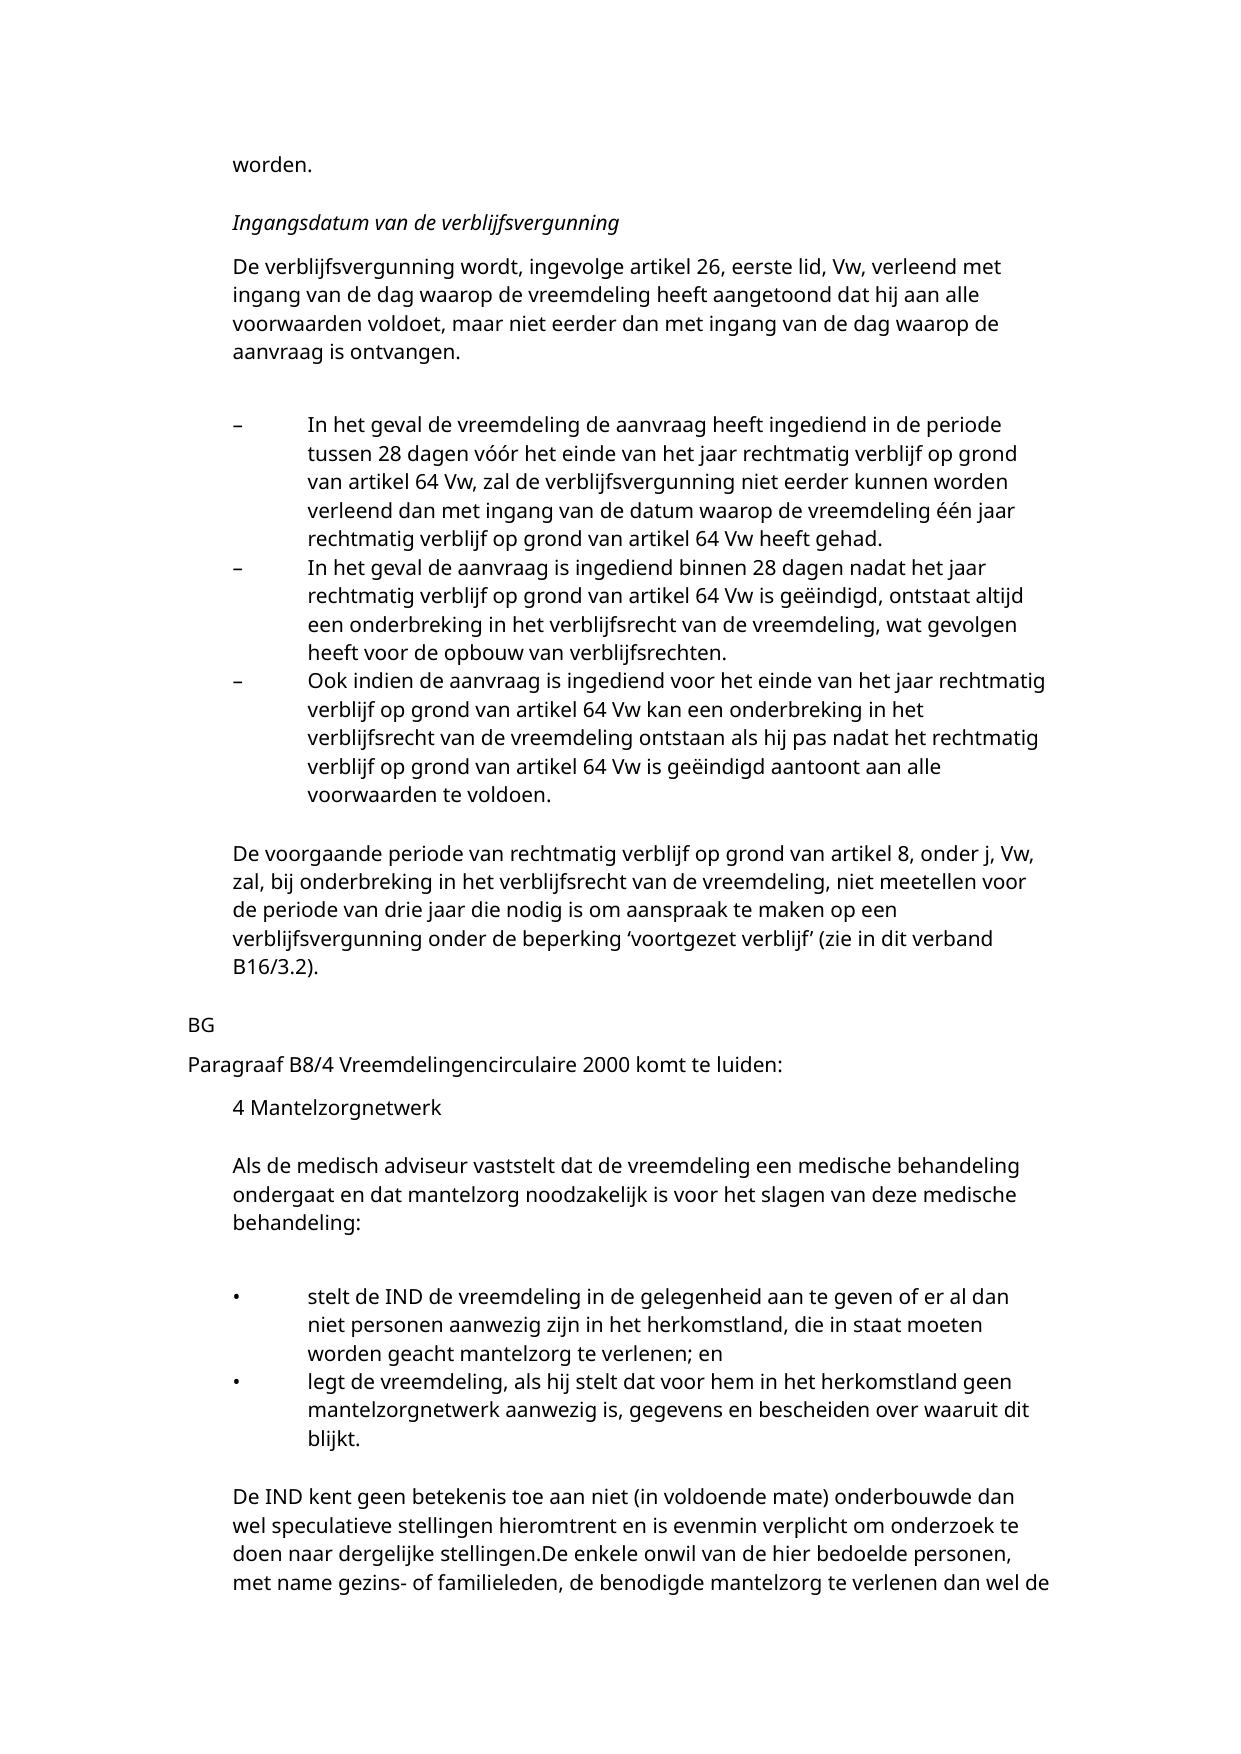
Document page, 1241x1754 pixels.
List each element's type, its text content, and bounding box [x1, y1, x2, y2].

text BG [187, 1011, 1053, 1038]
list Ook indien de aanvraag is ingediend voor het einde van het jaar rechtmatig verblijf op grond van artikel 64 Vw kan een onderbreking in het verblijfsrecht van de vreemdeling ontstaan als hij pas nadat het rechtmatig verblijf op grond van artikel 64 Vw is geëindigd aantoont aan alle voorwaarden te voldoen. [232, 667, 1053, 809]
list legt de vreemdeling, als hij stelt dat voor hem in het herkomstland geen mantelzorgnetwerk aanwezig is, gegevens en bescheiden over waaruit dit blijkt. [232, 1367, 1053, 1452]
text Als de medisch adviseur vaststelt dat de vreemdeling een medische behandeling ondergaat en dat mantelzorg noodzakelijk is voor het slagen van deze medische behandeling: [232, 1152, 1053, 1237]
list stelt de IND de vreemdeling in de gelegenheid aan te geven of er al dan niet personen aanwezig zijn in het herkomstland, die in staat moeten worden geacht mantelzorg te verlenen; en [232, 1282, 1053, 1367]
list In het geval de aanvraag is ingediend binnen 28 dagen nadat het jaar rechtmatig verblijf op grond van artikel 64 Vw is geëindigd, ontstaat altijd een onderbreking in het verblijfsrecht van de vreemdeling, wat gevolgen heeft voor de opbouw van verblijfsrechten. [232, 553, 1053, 667]
list In het geval de vreemdeling de aanvraag heeft ingediend in de periode tussen 28 dagen vóór het einde van het jaar rechtmatig verblijf op grond van artikel 64 Vw, zal de verblijfsvergunning niet eerder kunnen worden verleend dan met ingang van de datum waarop de vreemdeling één jaar rechtmatig verblijf op grond van artikel 64 Vw heeft gehad. [232, 411, 1053, 553]
text De verblijfsvergunning wordt, ingevolge artikel 26, eerste lid, Vw, verleend met ingang van de dag waarop de vreemdeling heeft aangetoond dat hij aan alle voorwaarden voldoet, maar niet eerder dan met ingang van de dag waarop de aanvraag is ontvangen. [232, 252, 1053, 366]
text worden. [232, 150, 1053, 178]
subtitle 4 Mantelzorgnetwerk [232, 1093, 1053, 1122]
text De voorgaande periode van rechtmatig verblijf op grond van artikel 8, onder j, Vw, zal, bij onderbreking in het verblijfsrecht van de vreemdeling, niet meetellen voor de periode van drie jaar die nodig is om aanspraak te maken op een verblijfsvergunning onder de beperking ‘voortgezet verblijf’ (zie in dit verband B16/3.2). [232, 839, 1053, 981]
text De IND kent geen betekenis toe aan niet (in voldoende mate) onderbouwde dan wel speculatieve stellingen hieromtrent en is evenmin verplicht om onderzoek te doen naar dergelijke stellingen.De enkele onwil van de hier bedoelde personen, met name gezins- of familieleden, de benodigde mantelzorg te verlenen dan wel de [232, 1482, 1053, 1596]
text Paragraaf B8/4 Vreemdelingencirculaire 2000 komt te luiden: [187, 1050, 1053, 1078]
text Ingangsdatum van de verblijfsvergunning [232, 208, 1053, 237]
